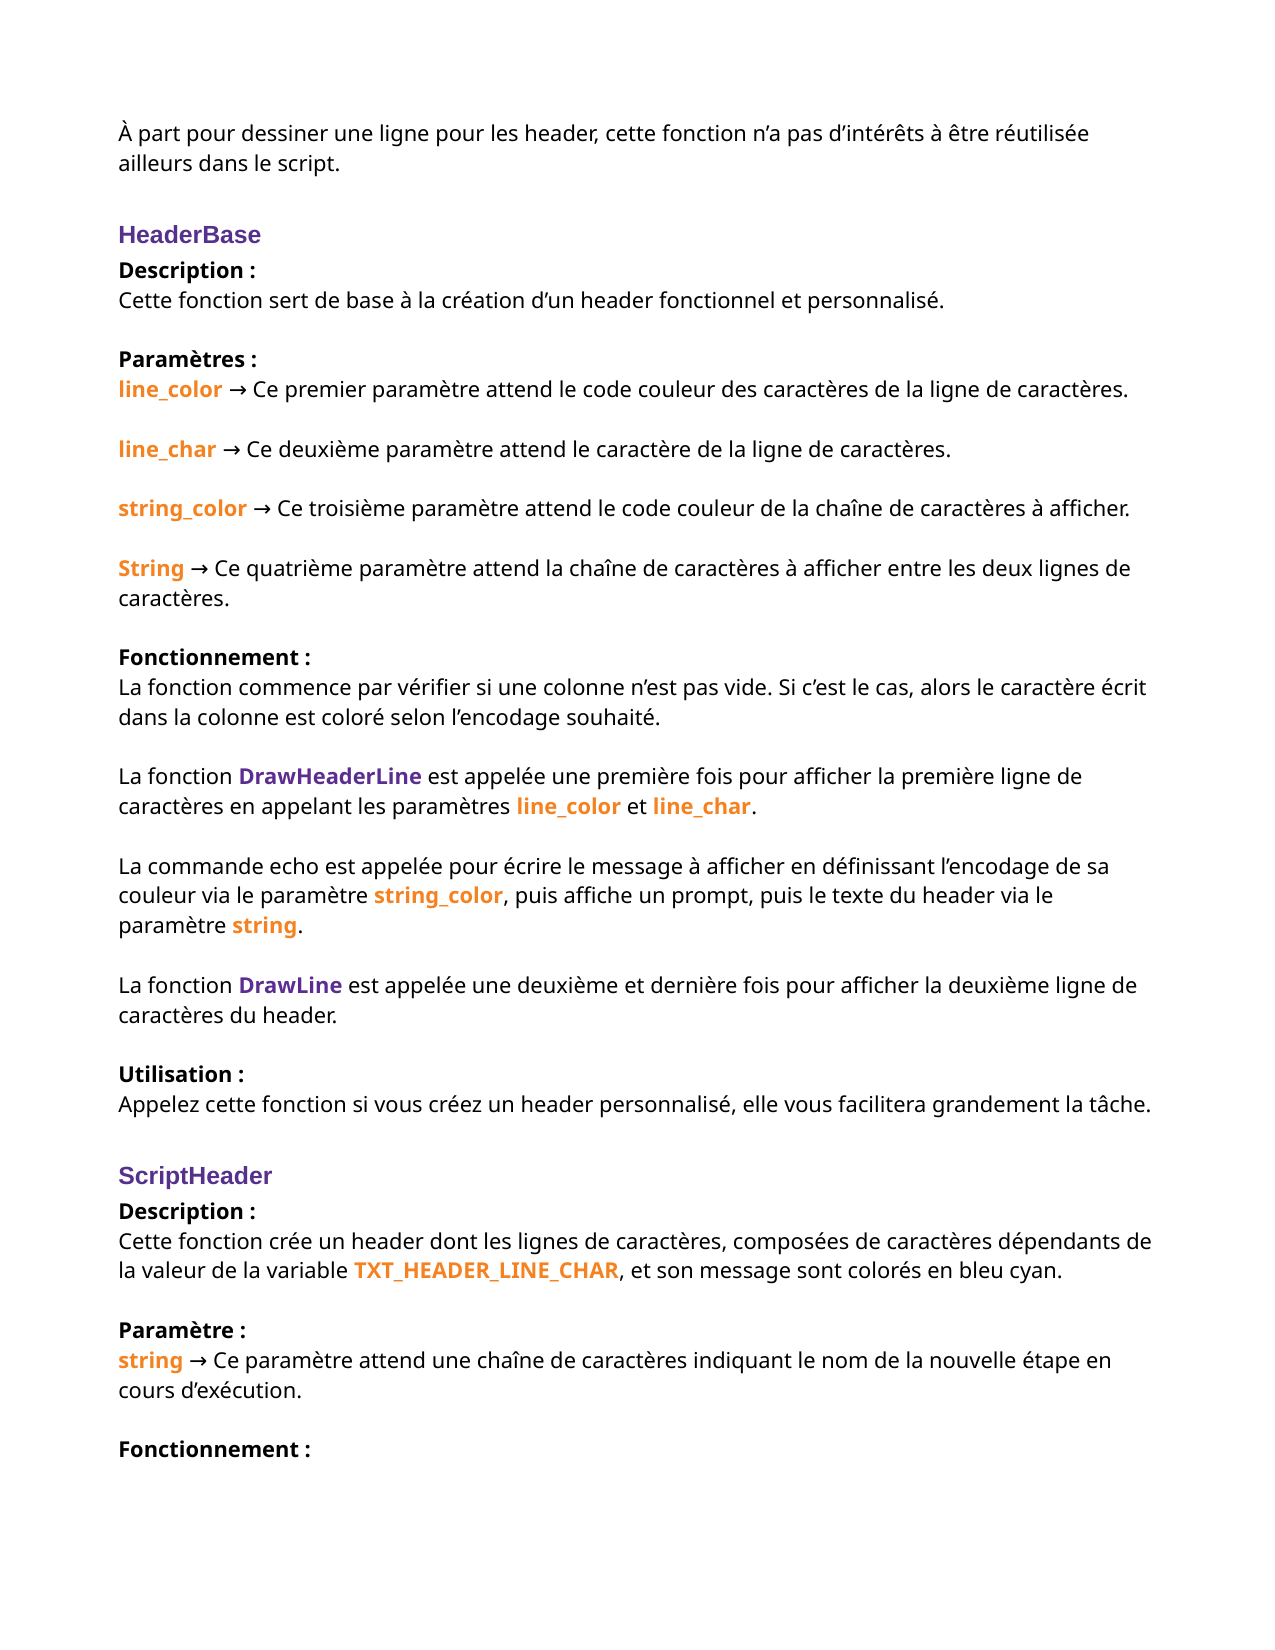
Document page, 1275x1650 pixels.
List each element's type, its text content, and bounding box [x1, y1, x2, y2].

text string → Ce paramètre attend une chaîne de caractères indiquant le nom de la nouvelle étape en cours d’exécution. [118, 1345, 1157, 1404]
text Description : [118, 255, 1157, 284]
text line_color → Ce premier paramètre attend le code couleur des caractères de la ligne de caractères. [118, 374, 1157, 404]
text Cette fonction sert de base à la création d’un header fonctionnel et personnalisé. [118, 284, 1157, 314]
text Paramètres : [118, 344, 1157, 374]
text À part pour dessiner une ligne pour les header, cette fonction n’a pas d’intérêts à être réutilisée ailleurs dans le script. [118, 118, 1157, 178]
text line_char → Ce deuxième paramètre attend le caractère de la ligne de caractères. [118, 433, 1157, 463]
text La fonction commence par vérifier si une colonne n’est pas vide. Si c’est le cas, alors le caractère écrit dans la colonne est coloré selon l’encodage souhaité. [118, 672, 1157, 731]
text Description : [118, 1196, 1157, 1226]
text Utilisation : [118, 1059, 1157, 1089]
subtitle HeaderBase [118, 220, 1157, 248]
text Cette fonction crée un header dont les lignes de caractères, composées de caractères dépendants de la valeur de la variable TXT_HEADER_LINE_CHAR, et son message sont colorés en bleu cyan. [118, 1226, 1157, 1285]
text string_color → Ce troisième paramètre attend le code couleur de la chaîne de caractères à afficher. [118, 493, 1157, 523]
text Fonctionnement : [118, 1434, 1157, 1464]
text La fonction DrawLine est appelée une deuxième et dernière fois pour afficher la deuxième ligne de caractères du header. [118, 970, 1157, 1029]
text Paramètre : [118, 1315, 1157, 1345]
text La fonction DrawHeaderLine est appelée une première fois pour afficher la première ligne de caractères en appelant les paramètres line_color et line_char. [118, 761, 1157, 821]
subtitle ScriptHeader [118, 1161, 1157, 1189]
text String → Ce quatrième paramètre attend la chaîne de caractères à afficher entre les deux lignes de caractères. [118, 553, 1157, 612]
text Fonctionnement : [118, 642, 1157, 672]
text Appelez cette fonction si vous créez un header personnalisé, elle vous facilitera grandement la tâche. [118, 1089, 1157, 1119]
text La commande echo est appelée pour écrire le message à afficher en définissant l’encodage de sa couleur via le paramètre string_color, puis affiche un prompt, puis le texte du header via le paramètre string. [118, 851, 1157, 940]
